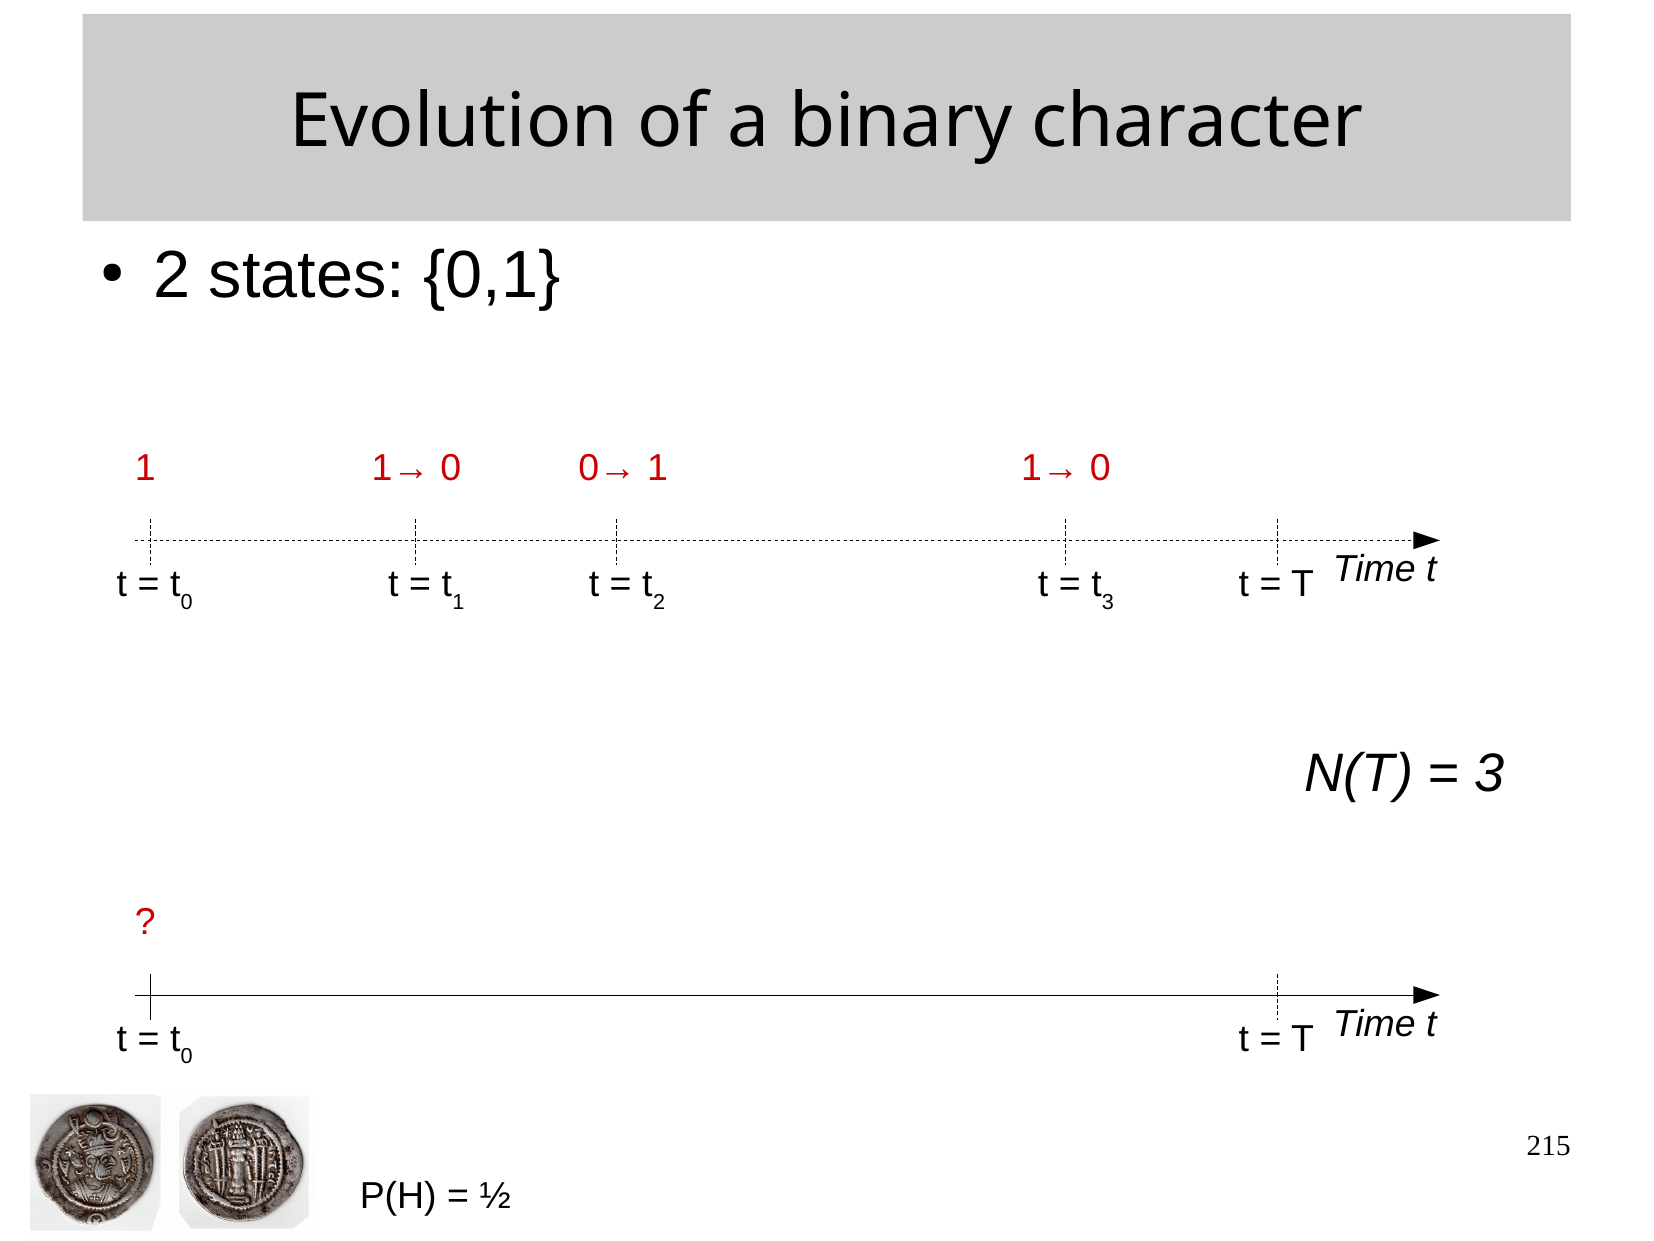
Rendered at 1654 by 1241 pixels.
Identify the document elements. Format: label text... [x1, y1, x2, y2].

text_box t = t0 [101, 1010, 211, 1076]
text_box t = t3 [1023, 555, 1132, 622]
text_box Time t [1318, 995, 1514, 1052]
text_box Time t [1318, 540, 1514, 598]
text_box t = T [1223, 555, 1333, 613]
text_box 1→ 0 [356, 438, 477, 496]
text_box P(H) = ½ [345, 1166, 571, 1227]
text_box t = t1 [373, 555, 482, 622]
text_box 0→ 1 [563, 438, 684, 496]
text_box 1→ 0 [1006, 438, 1127, 496]
title Evolution of a binary character [82, 13, 1571, 222]
text_box t = t2 [574, 555, 683, 622]
text_box ? [120, 893, 196, 951]
list 2 states: {0,1} [82, 237, 1571, 421]
text_box t = T [1223, 1010, 1333, 1067]
picture [29, 1094, 316, 1241]
text_box 1 [120, 438, 196, 496]
text_box t = t0 [101, 555, 211, 622]
text_box N(T) = 3 [1290, 735, 1576, 824]
